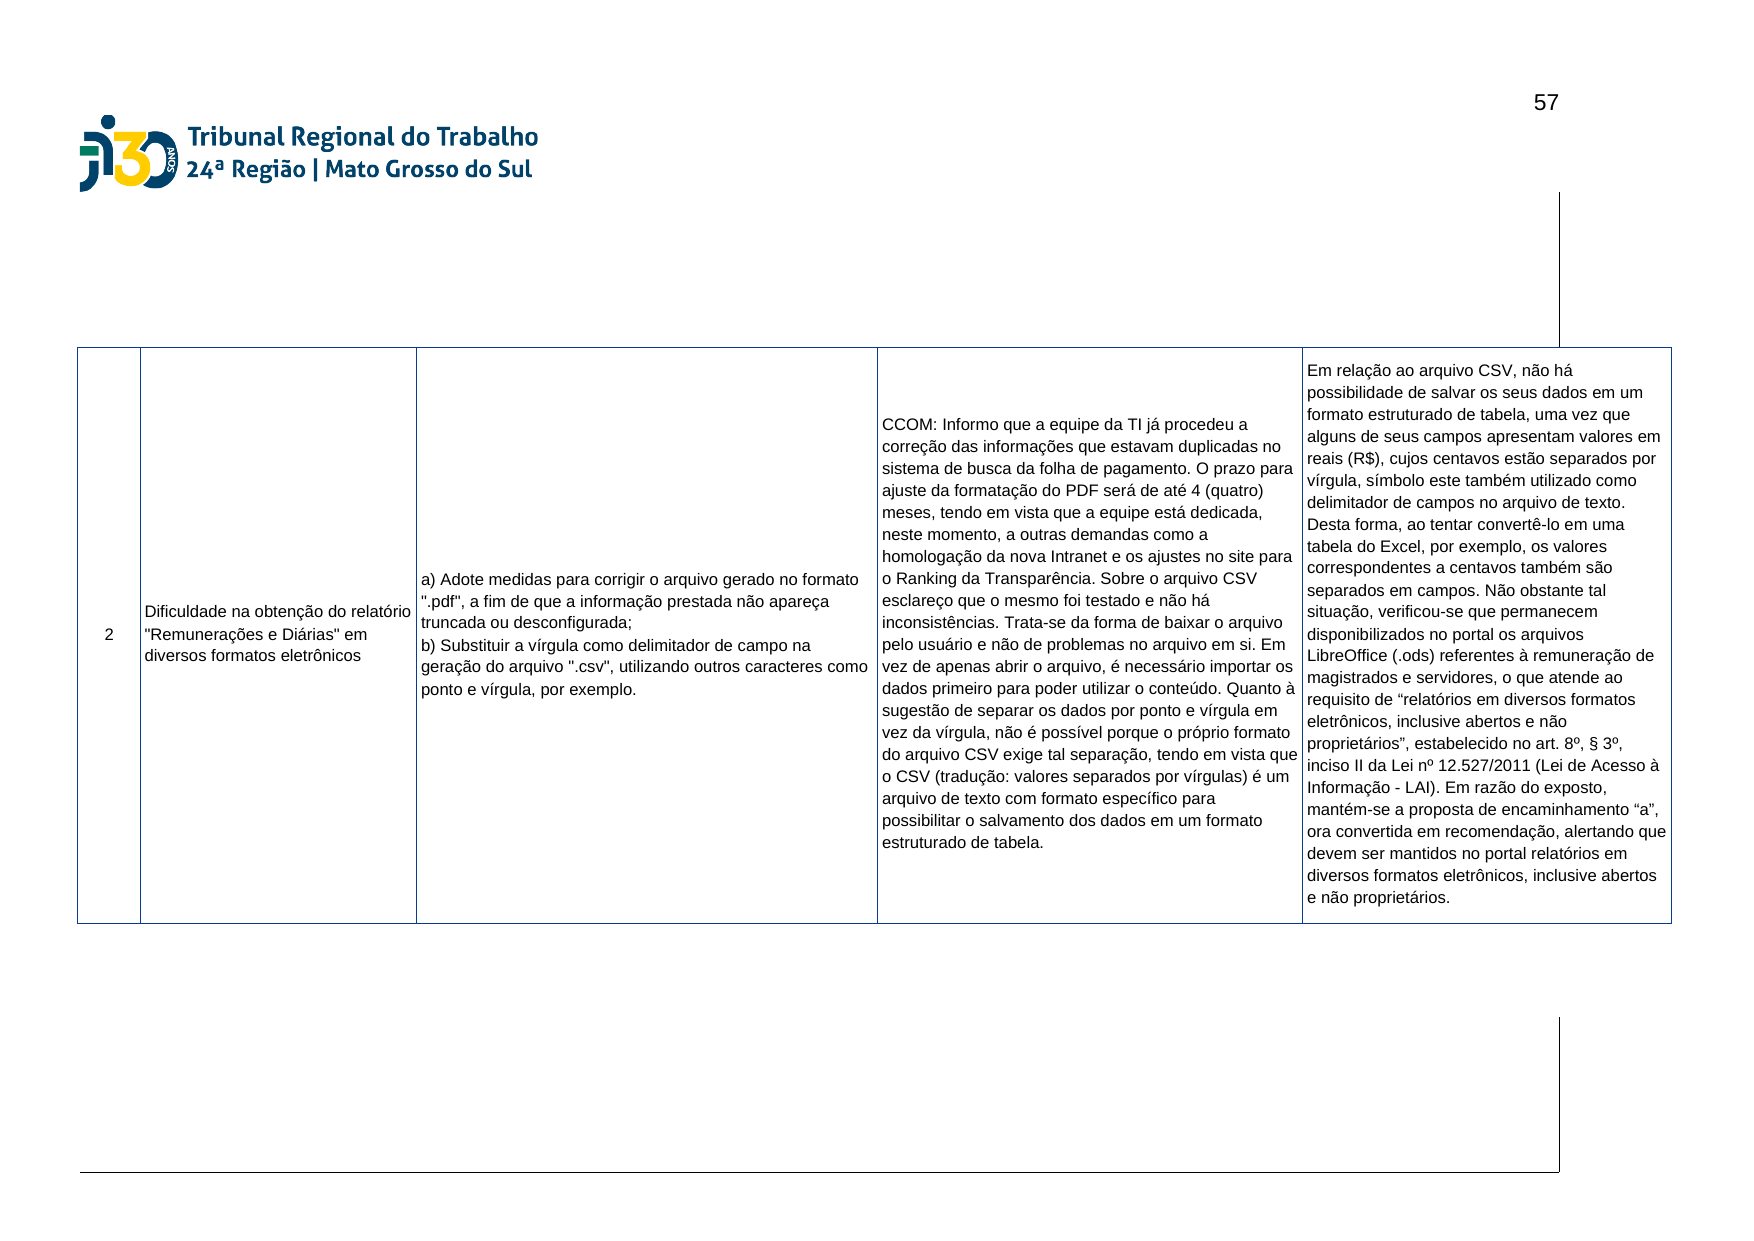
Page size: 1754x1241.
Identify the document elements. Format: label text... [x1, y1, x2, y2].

table_cell a) Adote medidas para corrigir o arquivo gerado no formato ".pdf", a fim de que a informação prestada não apareça truncada ou desconfigurada; b) Substituir a vírgula como delimitador de campo na geração do arquivo ".csv", utilizando outros caracteres como ponto e vírgula, por exemplo. [417, 348, 877, 922]
table_cell CCOM: Informo que a equipe da TI já procedeu a correção das informações que estavam duplicadas no sistema de busca da folha de pagamento. O prazo para ajuste da formatação do PDF será de até 4 (quatro) meses, tendo em vista que a equipe está dedicada, neste momento, a outras demandas como a homologação da nova Intranet e os ajustes no site para o Ranking da Transparência. Sobre o arquivo CSV esclareço que o mesmo foi testado e não há inconsistências. Trata-se da forma de baixar o arquivo pelo usuário e não de problemas no arquivo em si. Em vez de apenas abrir o arquivo, é necessário importar os dados primeiro para poder utilizar o conteúdo. Quanto à sugestão de separar os dados por ponto e vírgula em vez da vírgula, não é possível porque o próprio formato do arquivo CSV exige tal separação, tendo em vista que o CSV (tradução: valores separados por vírgulas) é um arquivo de texto com formato específico para possibilitar o salvamento dos dados em um formato estruturado de tabela. [878, 348, 1302, 922]
table_cell Em relação ao arquivo CSV, não há possibilidade de salvar os seus dados em um formato estruturado de tabela, uma vez que alguns de seus campos apresentam valores em reais (R$), cujos centavos estão separados por vírgula, símbolo este também utilizado como delimitador de campos no arquivo de texto. Desta forma, ao tentar convertê-lo em uma tabela do Excel, por exemplo, os valores correspondentes a centavos também são separados em campos. Não obstante tal situação, verificou-se que permanecem disponibilizados no portal os arquivos LibreOffice (.ods) referentes à remuneração de magistrados e servidores, o que atende ao requisito de “relatórios em diversos formatos eletrônicos, inclusive abertos e não proprietários”, estabelecido no art. 8º, § 3º, inciso II da Lei nº 12.527/2011 (Lei de Acesso à Informação - LAI). Em razão do exposto, mantém-se a proposta de encaminhamento “a”, ora convertida em recomendação, alertando que devem ser mantidos no portal relatórios em diversos formatos eletrônicos, inclusive abertos e não proprietários. [1303, 348, 1671, 922]
table_cell 2 [78, 348, 140, 922]
table_cell Dificuldade na obtenção do relatório "Remunerações e Diárias" em diversos formatos eletrônicos [141, 348, 416, 922]
